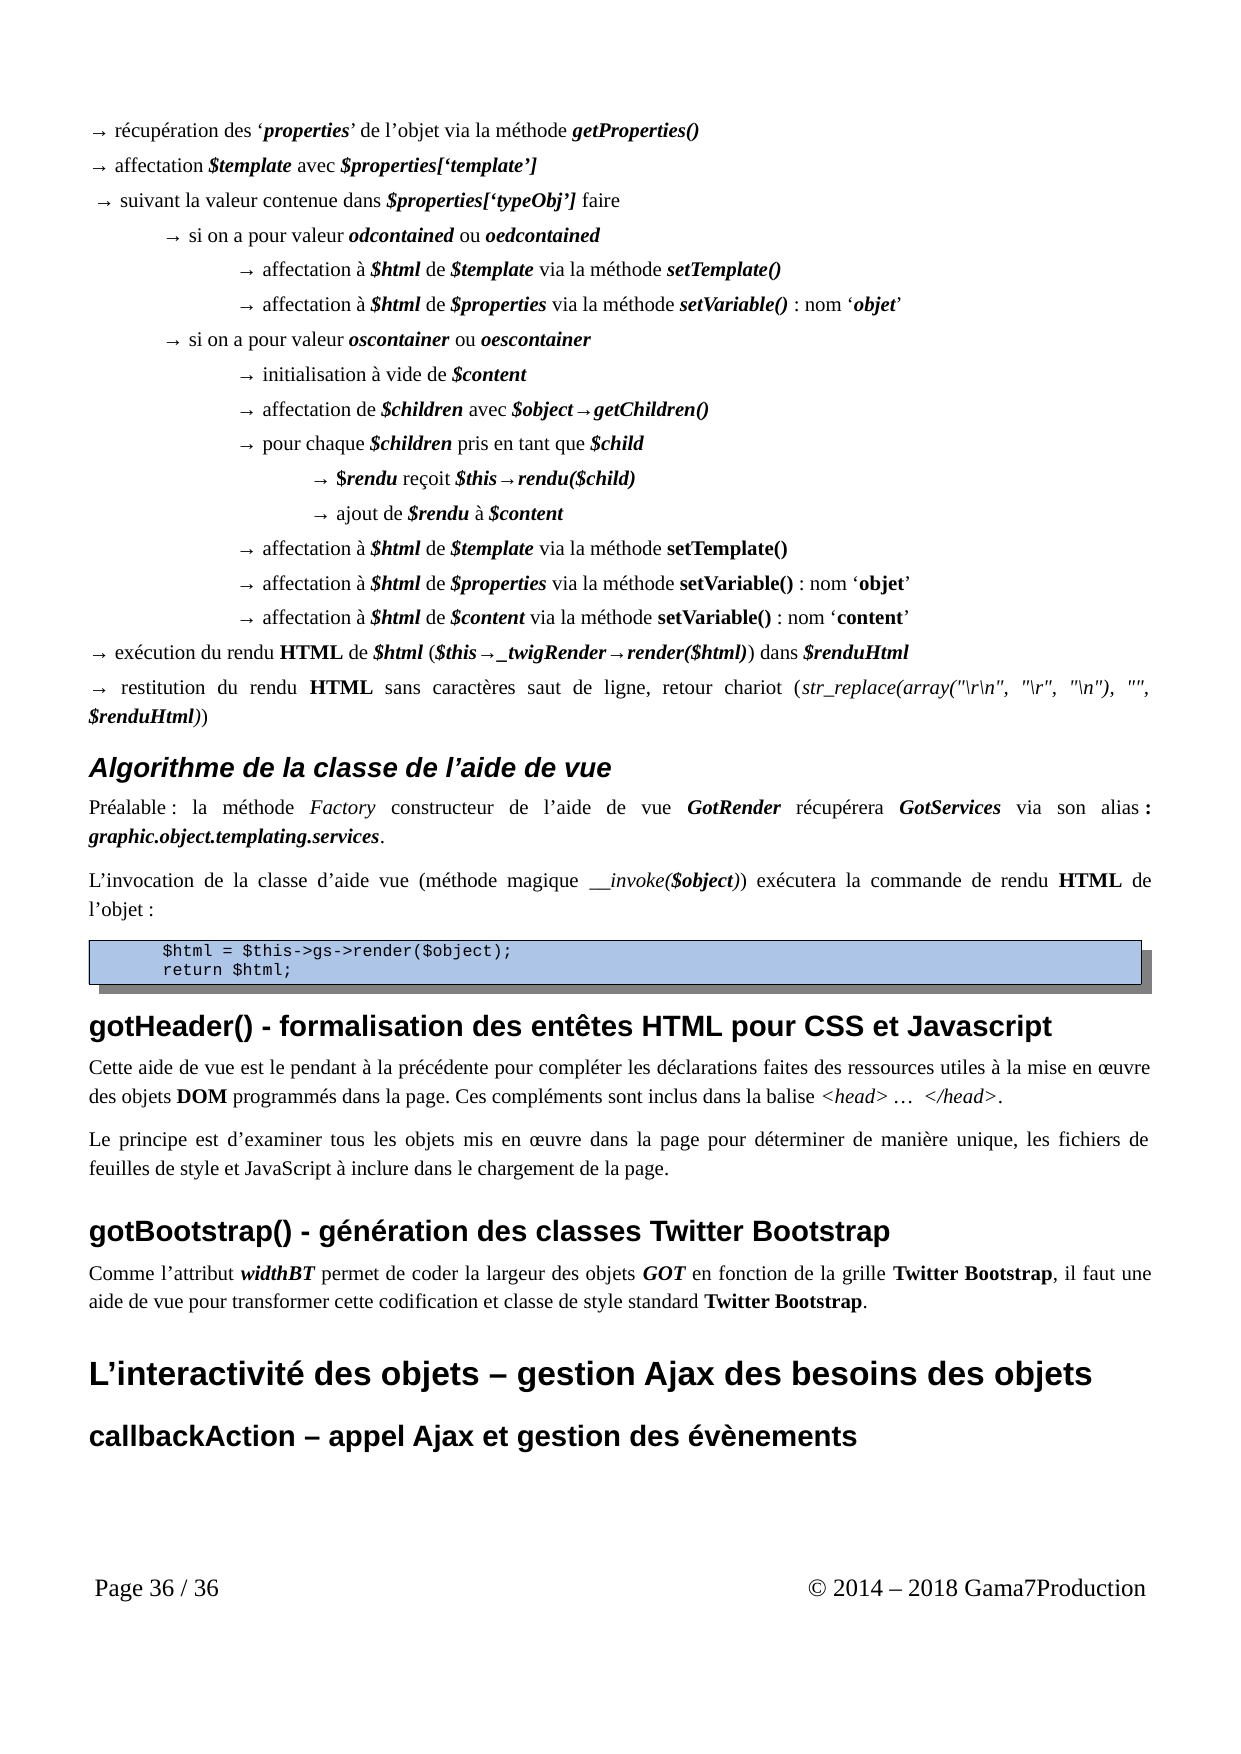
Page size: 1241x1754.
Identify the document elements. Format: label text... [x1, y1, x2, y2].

text Comme l’attribut widthBT permet de coder la largeur des objets GOT en fonction de la grille Twitter Bootstrap, il faut une aide de vue pour transformer cette codification et classe de style standard Twitter Bootstrap. [88, 1261, 1152, 1313]
text → $rendu reçoit $this→rendu($child) [88, 466, 1152, 490]
text → affectation à $html de $properties via la méthode setVariable() : nom ‘objet’ [88, 570, 1152, 594]
text → si on a pour valeur oscontainer ou oescontainer [88, 327, 1152, 351]
text → exécution du rendu HTML de $html ($this→_twigRender→render($html)) dans $renduHtml [88, 640, 1152, 664]
text → ajout de $rendu à $content [88, 501, 1152, 525]
text → affectation à $html de $content via la méthode setVariable() : nom ‘content’ [88, 605, 1152, 629]
text Préalable : la méthode Factory constructeur de l’aide de vue GotRender récupérera GotServices via son alias : graphic.object.templating.services. [88, 795, 1152, 848]
subtitle Algorithme de la classe de l’aide de vue [88, 751, 1152, 783]
subtitle gotHeader() - formalisation des entêtes HTML pour CSS et Javascript [88, 1009, 1152, 1043]
text L’invocation de la classe d’aide vue (méthode magique __invoke($object)) exécutera la commande de rendu HTML de l’objet : [88, 868, 1152, 921]
text → pour chaque $children pris en tant que $child [88, 431, 1152, 455]
text Cette aide de vue est le pendant à la précédente pour compléter les déclarations faites des ressources utiles à la mise en œuvre des objets DOM programmés dans la page. Ces compléments sont inclus dans la balise <head> … </head>. [88, 1055, 1152, 1108]
text → affectation à $html de $template via la méthode setTemplate() [88, 257, 1152, 281]
text → affectation de $children avec $object→getChildren() [88, 396, 1152, 421]
text → si on a pour valeur odcontained ou oedcontained [88, 222, 1152, 247]
text return $html; [90, 959, 1141, 984]
text $html = $this->gs->render($object); [90, 941, 1141, 959]
text Le principe est d’examiner tous les objets mis en œuvre dans la page pour déterminer de manière unique, les fichiers de feuilles de style et JavaScript à inclure dans le chargement de la page. [88, 1127, 1152, 1180]
text → récupération des ‘properties’ de l’objet via la méthode getProperties() [88, 118, 1152, 142]
text → affectation à $html de $template via la méthode setTemplate() [88, 536, 1152, 560]
subtitle callbackAction – appel Ajax et gestion des évènements [88, 1419, 1152, 1453]
text → initialisation à vide de $content [88, 362, 1152, 386]
text → suivant la valeur contenue dans $properties[‘typeObj’] faire [88, 188, 1152, 212]
subtitle L’interactivité des objets – gestion Ajax des besoins des objets [88, 1354, 1152, 1392]
text → affectation à $html de $properties via la méthode setVariable() : nom ‘objet’ [88, 292, 1152, 316]
text → restitution du rendu HTML sans caractères saut de ligne, retour chariot (str_replace(array("\r\n", "\r", "\n"), "", $renduHtml)) [88, 675, 1152, 728]
subtitle gotBootstrap() - génération des classes Twitter Bootstrap [88, 1214, 1152, 1248]
text → affectation $template avec $properties[‘template’] [88, 153, 1152, 177]
